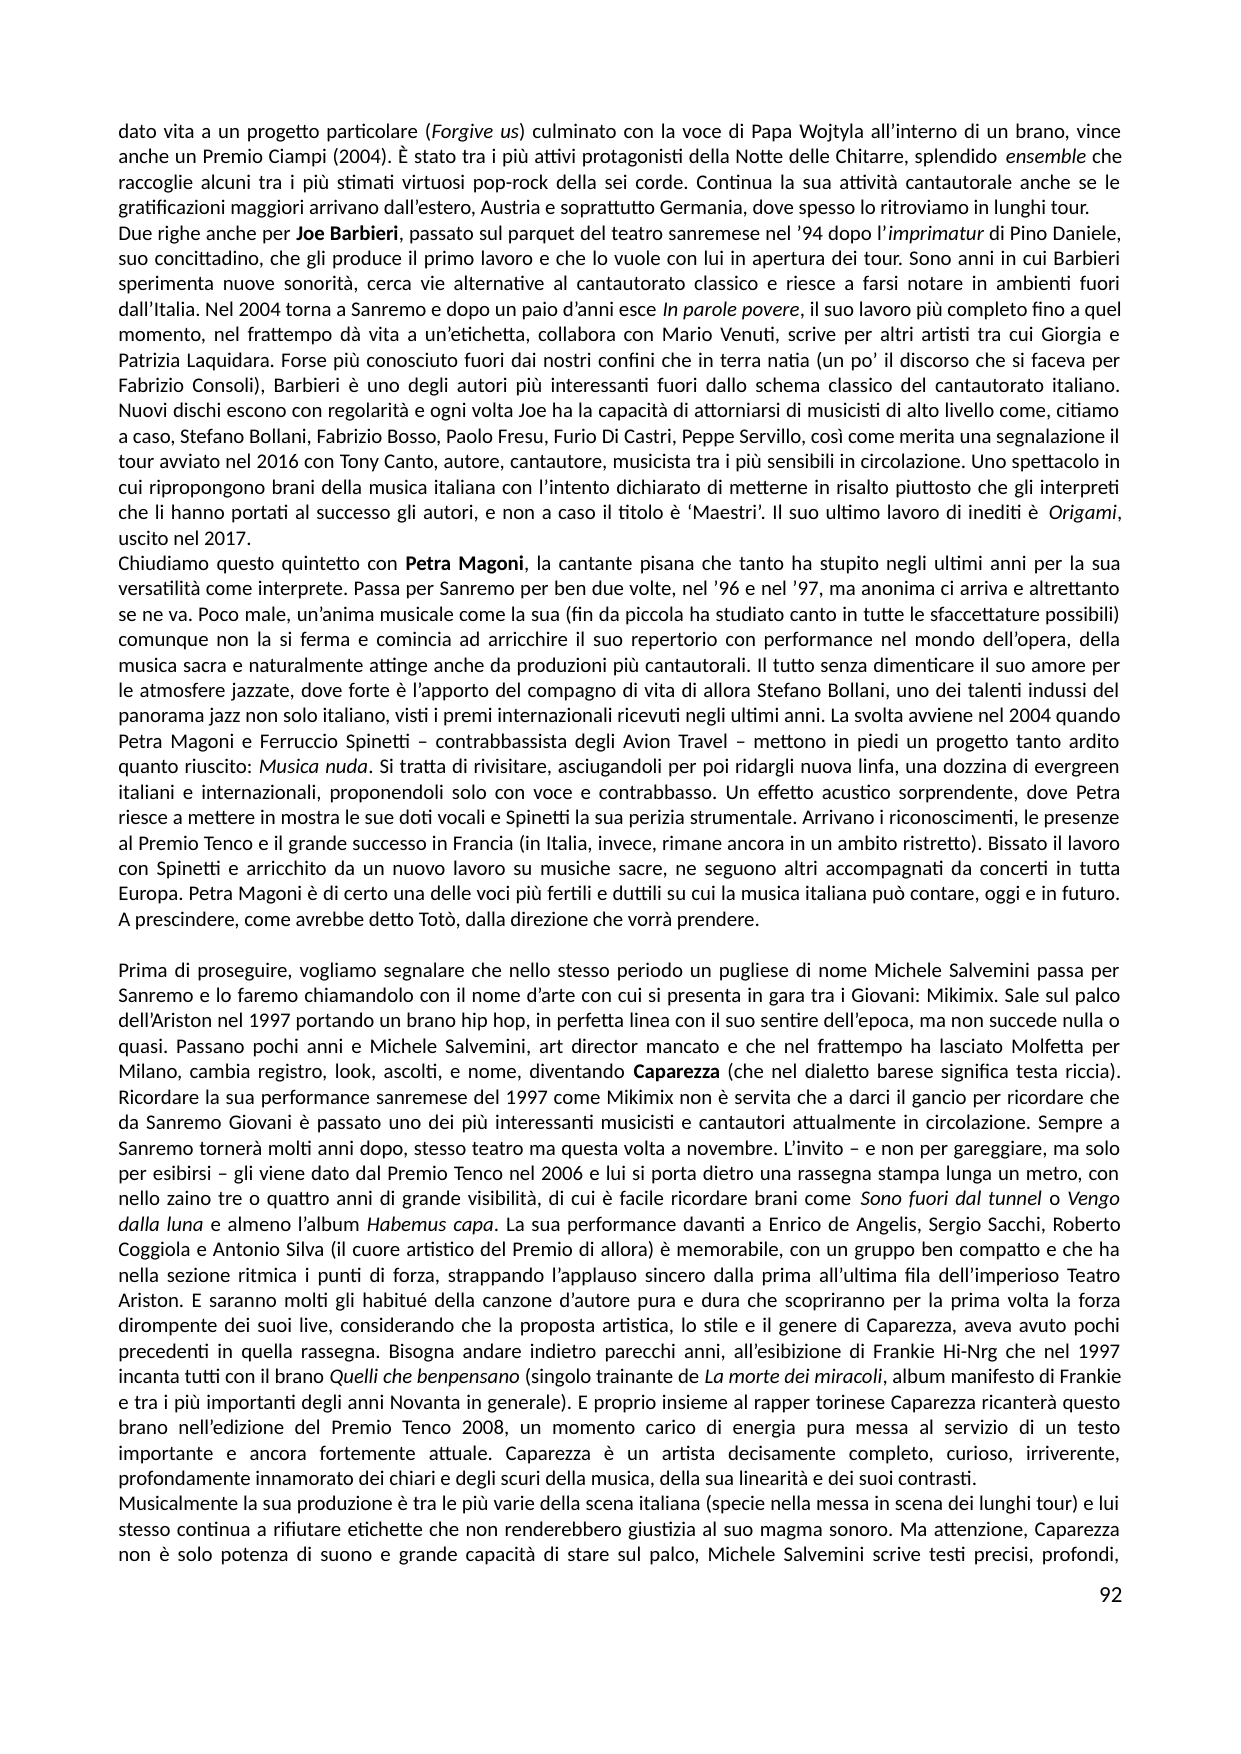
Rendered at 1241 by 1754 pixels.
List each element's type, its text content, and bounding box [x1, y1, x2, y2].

text Due righe anche per Joe Barbieri, passato sul parquet del teatro sanremese nel ’94 dopo l’imprimatur di Pino Daniele, suo concittadino, che gli produce il primo lavoro e che lo vuole con lui in apertura dei tour. Sono anni in cui Barbieri sperimenta nuove sonorità, cerca vie alternative al cantautorato classico e riesce a farsi notare in ambienti fuori dall’Italia. Nel 2004 torna a Sanremo e dopo un paio d’anni esce In parole povere, il suo lavoro più completo fino a quel momento, nel frattempo dà vita a un’etichetta, collabora con Mario Venuti, scrive per altri artisti tra cui Giorgia e Patrizia Laquidara. Forse più conosciuto fuori dai nostri confini che in terra natia (un po’ il discorso che si faceva per Fabrizio Consoli), Barbieri è uno degli autori più interessanti fuori dallo schema classico del cantautorato italiano. Nuovi dischi escono con regolarità e ogni volta Joe ha la capacità di attorniarsi di musicisti di alto livello come, citiamo a caso, Stefano Bollani, Fabrizio Bosso, Paolo Fresu, Furio Di Castri, Peppe Servillo, così come merita una segnalazione il tour avviato nel 2016 con Tony Canto, autore, cantautore, musicista tra i più sensibili in circolazione. Uno spettacolo in cui ripropongono brani della musica italiana con l’intento dichiarato di metterne in risalto piuttosto che gli interpreti che li hanno portati al successo gli autori, e non a caso il titolo è ‘Maestri’. Il suo ultimo lavoro di inediti è Origami, uscito nel 2017. [118, 220, 1122, 550]
text Chiudiamo questo quintetto con Petra Magoni, la cantante pisana che tanto ha stupito negli ultimi anni per la sua versatilità come interprete. Passa per Sanremo per ben due volte, nel ’96 e nel ’97, ma anonima ci arriva e altrettanto se ne va. Poco male, un’anima musicale come la sua (fin da piccola ha studiato canto in tutte le sfaccettature possibili) comunque non la si ferma e comincia ad arricchire il suo repertorio con performance nel mondo dell’opera, della musica sacra e naturalmente attinge anche da produzioni più cantautorali. Il tutto senza dimenticare il suo amore per le atmosfere jazzate, dove forte è l’apporto del compagno di vita di allora Stefano Bollani, uno dei talenti indussi del panorama jazz non solo italiano, visti i premi internazionali ricevuti negli ultimi anni. La svolta avviene nel 2004 quando Petra Magoni e Ferruccio Spinetti – contrabbassista degli Avion Travel – mettono in piedi un progetto tanto ardito quanto riuscito: Musica nuda. Si tratta di rivisitare, asciugandoli per poi ridargli nuova linfa, una dozzina di evergreen italiani e internazionali, proponendoli solo con voce e contrabbasso. Un effetto acustico sorprendente, dove Petra riesce a mettere in mostra le sue doti vocali e Spinetti la sua perizia strumentale. Arrivano i riconoscimenti, le presenze al Premio Tenco e il grande successo in Francia (in Italia, invece, rimane ancora in un ambito ristretto). Bissato il lavoro con Spinetti e arricchito da un nuovo lavoro su musiche sacre, ne seguono altri accompagnati da concerti in tutta Europa. Petra Magoni è di certo una delle voci più fertili e duttili su cui la musica italiana può contare, oggi e in futuro. A prescindere, come avrebbe detto Totò, dalla direzione che vorrà prendere. [118, 550, 1122, 931]
text Musicalmente la sua produzione è tra le più varie della scena italiana (specie nella messa in scena dei lunghi tour) e lui stesso continua a rifiutare etichette che non renderebbero giustizia al suo magma sonoro. Ma attenzione, Caparezza non è solo potenza di suono e grande capacità di stare sul palco, Michele Salvemini scrive testi precisi, profondi, [118, 1491, 1122, 1567]
text dato vita a un progetto particolare (Forgive us) culminato con la voce di Papa Wojtyla all’interno di un brano, vince anche un Premio Ciampi (2004). È stato tra i più attivi protagonisti della Notte delle Chitarre, splendido ensemble che raccoglie alcuni tra i più stimati virtuosi pop-rock della sei corde. Continua la sua attività cantautorale anche se le gratificazioni maggiori arrivano dall’estero, Austria e soprattutto Germania, dove spesso lo ritroviamo in lunghi tour. [118, 118, 1122, 220]
text Prima di proseguire, vogliamo segnalare che nello stesso periodo un pugliese di nome Michele Salvemini passa per Sanremo e lo faremo chiamandolo con il nome d’arte con cui si presenta in gara tra i Giovani: Mikimix. Sale sul palco dell’Ariston nel 1997 portando un brano hip hop, in perfetta linea con il suo sentire dell’epoca, ma non succede nulla o quasi. Passano pochi anni e Michele Salvemini, art director mancato e che nel frattempo ha lasciato Molfetta per Milano, cambia registro, look, ascolti, e nome, diventando Caparezza (che nel dialetto barese significa testa riccia). Ricordare la sua performance sanremese del 1997 come Mikimix non è servita che a darci il gancio per ricordare che da Sanremo Giovani è passato uno dei più interessanti musicisti e cantautori attualmente in circolazione. Sempre a Sanremo tornerà molti anni dopo, stesso teatro ma questa volta a novembre. L’invito – e non per gareggiare, ma solo per esibirsi – gli viene dato dal Premio Tenco nel 2006 e lui si porta dietro una rassegna stampa lunga un metro, con nello zaino tre o quattro anni di grande visibilità, di cui è facile ricordare brani come Sono fuori dal tunnel o Vengo dalla luna e almeno l’album Habemus capa. La sua performance davanti a Enrico de Angelis, Sergio Sacchi, Roberto Coggiola e Antonio Silva (il cuore artistico del Premio di allora) è memorabile, con un gruppo ben compatto e che ha nella sezione ritmica i punti di forza, strappando l’applauso sincero dalla prima all’ultima fila dell’imperioso Teatro Ariston. E saranno molti gli habitué della canzone d’autore pura e dura che scopriranno per la prima volta la forza dirompente dei suoi live, considerando che la proposta artistica, lo stile e il genere di Caparezza, aveva avuto pochi precedenti in quella rassegna. Bisogna andare indietro parecchi anni, all’esibizione di Frankie Hi-Nrg che nel 1997 incanta tutti con il brano Quelli che benpensano (singolo trainante de La morte dei miracoli, album manifesto di Frankie e tra i più importanti degli anni Novanta in generale). E proprio insieme al rapper torinese Caparezza ricanterà questo brano nell’edizione del Premio Tenco 2008, un momento carico di energia pura messa al servizio di un testo importante e ancora fortemente attuale. Caparezza è un artista decisamente completo, curioso, irriverente, profondamente innamorato dei chiari e degli scuri della musica, della sua linearità e dei suoi contrasti. [118, 957, 1122, 1491]
